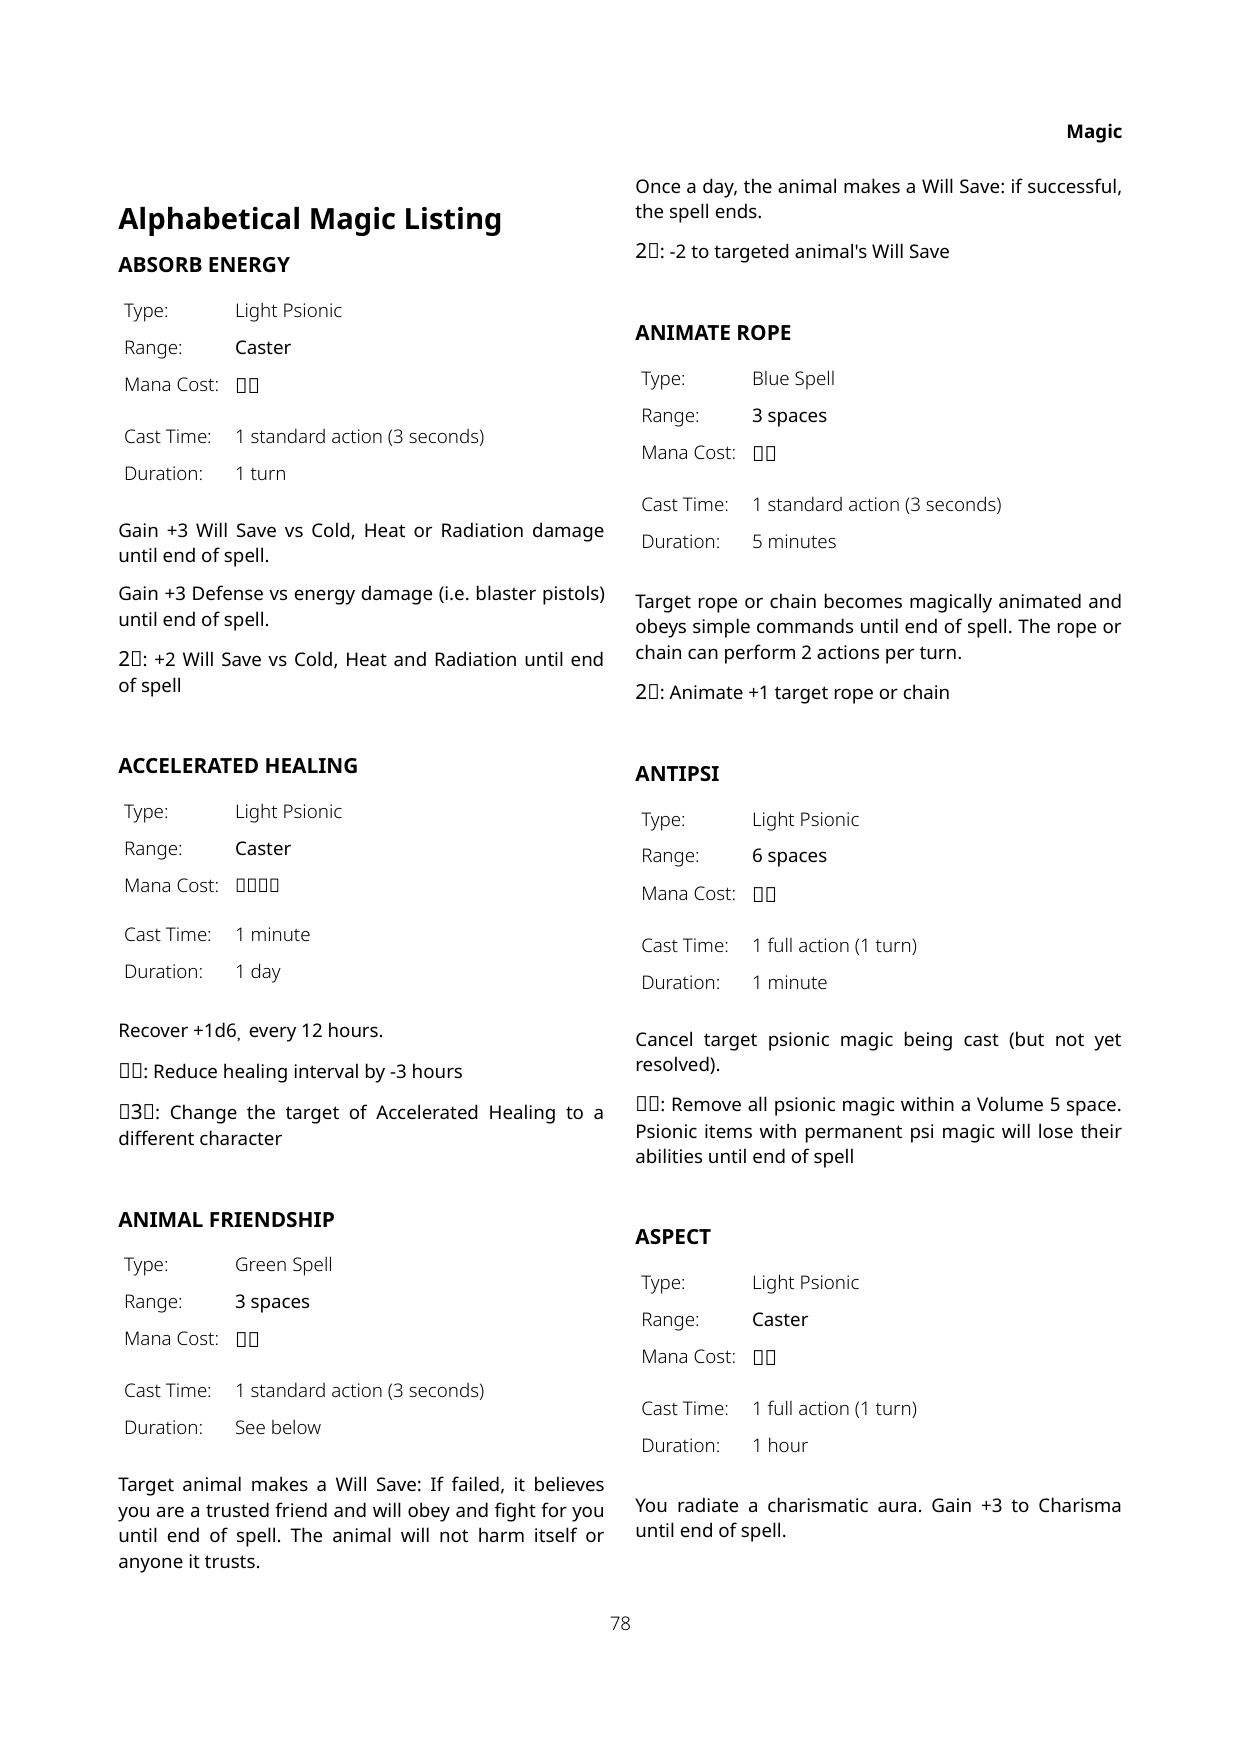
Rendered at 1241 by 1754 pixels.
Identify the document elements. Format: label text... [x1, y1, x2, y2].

table_cell Caster [229, 830, 606, 866]
table_header Type: [118, 291, 229, 328]
text Cancel target psionic magic being cast (but not yet resolved). [635, 1000, 1122, 1077]
text : Remove all psionic magic within a Volume 5 space. Psionic items with permanent psi magic will lose their abilities until end of spell [635, 1089, 1122, 1169]
text Once a day, the animal makes a Will Save: if successful, the spell ends. [635, 173, 1122, 224]
text ABSORB ENERGY [118, 250, 605, 279]
table_cell 1 minute [229, 916, 606, 953]
text 3: Change the target of Accelerated Healing to a different character [118, 1097, 605, 1151]
table_cell 1 hour [746, 1427, 1123, 1464]
table_header Light Psionic [746, 800, 1123, 837]
text Gain +3 Defense vs energy damage (i.e. blaster pistols) until end of spell. [118, 581, 605, 632]
table_cell Caster [229, 328, 606, 365]
table_cell 3 spaces [746, 396, 1123, 433]
table_header Type: [118, 1246, 229, 1283]
table_cell  [229, 365, 606, 418]
table_cell Range: [118, 1283, 229, 1319]
table_cell Mana Cost: [635, 1337, 746, 1390]
text ASPECT [635, 1222, 1122, 1251]
table_cell Mana Cost: [118, 365, 229, 418]
table_cell 1 minute [746, 964, 1123, 1000]
table_cell Range: [635, 1300, 746, 1337]
table_cell Cast Time: [635, 1390, 746, 1427]
table_cell Range: [118, 328, 229, 365]
table_header Type: [635, 1263, 746, 1300]
table_cell 1 standard action (3 seconds) [746, 486, 1123, 523]
table_cell  [229, 866, 606, 916]
text Recover +1d6 every 12 hours. [118, 990, 605, 1044]
table_cell Duration: [635, 964, 746, 1000]
table_cell Duration: [118, 1409, 229, 1446]
table_cell Duration: [118, 953, 229, 990]
table_cell 5 minutes [746, 523, 1123, 560]
table_cell  [746, 1337, 1123, 1390]
text 2: +2 Will Save vs Cold, Heat and Radiation until end of spell [118, 644, 605, 698]
table_cell Cast Time: [635, 486, 746, 523]
table_cell 1 standard action (3 seconds) [229, 1372, 606, 1409]
table_cell 1 full action (1 turn) [746, 926, 1123, 963]
table_header Green Spell [229, 1246, 606, 1283]
table_cell Cast Time: [118, 1372, 229, 1409]
text 2: -2 to targeted animal's Will Save [635, 237, 1122, 265]
table_cell Range: [635, 396, 746, 433]
table_cell Range: [118, 830, 229, 866]
table_cell 3 spaces [229, 1283, 606, 1319]
table_header Type: [635, 360, 746, 396]
text You radiate a charismatic aura. Gain +3 to Charisma until end of spell. [635, 1464, 1122, 1543]
text ANIMATE ROPE [635, 318, 1122, 347]
table_cell Mana Cost: [635, 434, 746, 486]
table_cell Duration: [635, 1427, 746, 1464]
table_cell Cast Time: [118, 916, 229, 953]
table_cell Range: [635, 837, 746, 874]
text 2: Animate +1 target rope or chain [635, 677, 1122, 706]
table_header Type: [118, 793, 229, 829]
text ANTIPSI [635, 759, 1122, 788]
table_cell 1 standard action (3 seconds) [229, 418, 606, 454]
table_cell 1 day [229, 953, 606, 990]
text Target rope or chain becomes magically animated and obeys simple commands until end of spell. The rope or chain can perform 2 actions per turn. [635, 560, 1122, 665]
text ANIMAL FRIENDSHIP [118, 1205, 605, 1233]
table_cell Mana Cost: [635, 874, 746, 926]
table_cell Cast Time: [118, 418, 229, 454]
text ACCELERATED HEALING [118, 752, 605, 780]
table_header Blue Spell [746, 360, 1123, 396]
table_cell Mana Cost: [118, 866, 229, 916]
text : Reduce healing interval by -3 hours [118, 1056, 605, 1085]
table_cell Cast Time: [635, 926, 746, 963]
table_cell  [229, 1320, 606, 1372]
text Target animal makes a Will Save: If failed, it believes you are a trusted friend and will obey and fight for you until end of spell. The animal will not harm itself or anyone it trusts. [118, 1446, 605, 1573]
table_header Light Psionic [229, 291, 606, 328]
text Gain +3 Will Save vs Cold, Heat or Radiation damage until end of spell. [118, 492, 605, 568]
table_cell See below [229, 1409, 606, 1446]
table_cell Mana Cost: [118, 1320, 229, 1372]
table_cell 6 spaces [746, 837, 1123, 874]
table_cell  [746, 434, 1123, 486]
table_cell Caster [746, 1300, 1123, 1337]
table_header Light Psionic [746, 1263, 1123, 1300]
subtitle Alphabetical Magic Listing [118, 198, 605, 238]
table_header Type: [635, 800, 746, 837]
table_cell Duration: [635, 523, 746, 560]
table_cell Duration: [118, 455, 229, 492]
table_cell 1 turn [229, 455, 606, 492]
table_cell 1 full action (1 turn) [746, 1390, 1123, 1427]
table_header Light Psionic [229, 793, 606, 829]
table_cell  [746, 874, 1123, 926]
